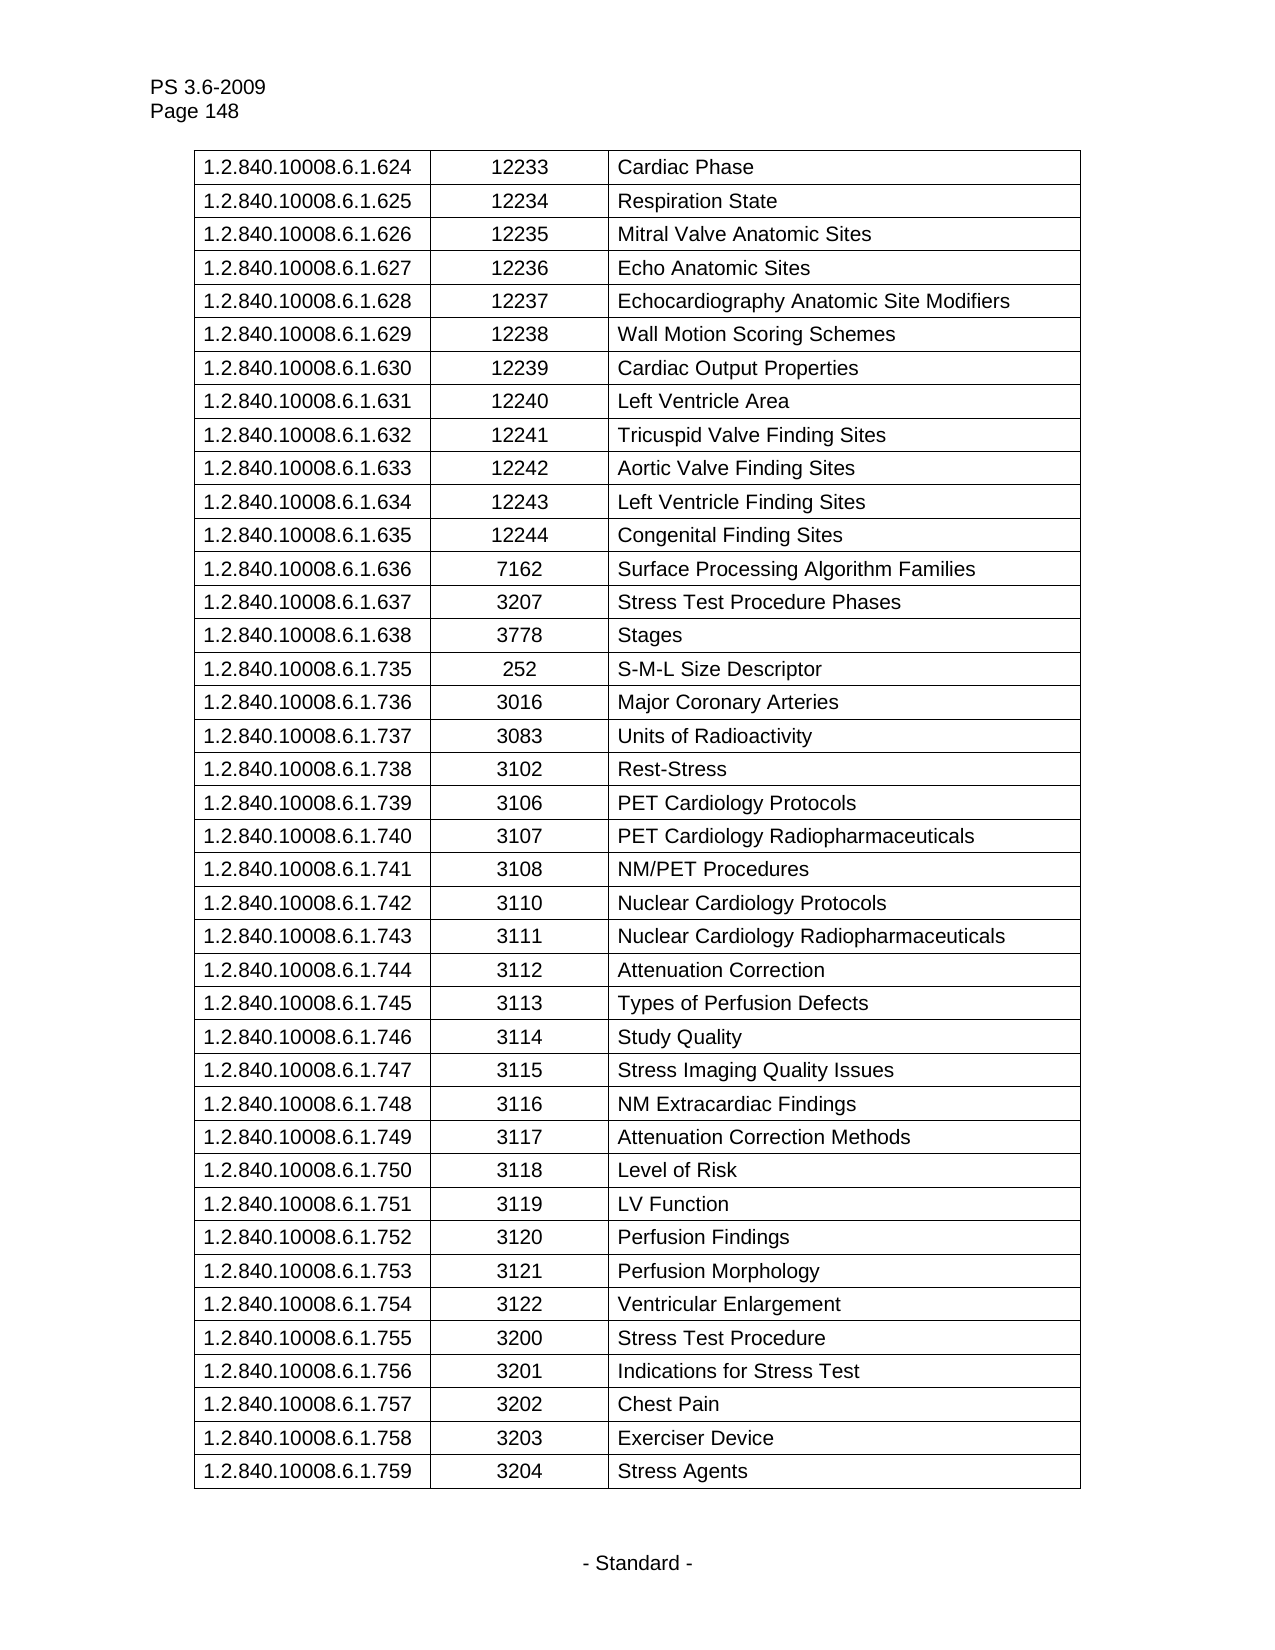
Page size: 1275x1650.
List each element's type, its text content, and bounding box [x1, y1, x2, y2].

table_cell 3016 [431, 686, 608, 718]
table_cell 3102 [431, 753, 608, 785]
table_cell Level of Risk [609, 1154, 1080, 1187]
table_cell Perfusion Findings [609, 1221, 1080, 1253]
table_cell 12233 [431, 151, 608, 183]
table_cell LV Function [609, 1188, 1080, 1220]
table_cell 1.2.840.10008.6.1.633 [195, 452, 430, 484]
table_cell 1.2.840.10008.6.1.742 [195, 887, 430, 919]
table_cell 1.2.840.10008.6.1.752 [195, 1221, 430, 1253]
table_cell 12243 [431, 485, 608, 518]
table_cell Attenuation Correction Methods [609, 1121, 1080, 1153]
table_cell Stress Test Procedure [609, 1321, 1080, 1354]
table_cell 12242 [431, 452, 608, 484]
table_cell 1.2.840.10008.6.1.751 [195, 1188, 430, 1220]
table_cell Perfusion Morphology [609, 1255, 1080, 1287]
table_cell Aortic Valve Finding Sites [609, 452, 1080, 484]
table_cell 1.2.840.10008.6.1.753 [195, 1255, 430, 1287]
table_cell 1.2.840.10008.6.1.635 [195, 519, 430, 551]
table_cell 1.2.840.10008.6.1.749 [195, 1121, 430, 1153]
table_cell 12240 [431, 385, 608, 417]
table_cell 1.2.840.10008.6.1.629 [195, 318, 430, 351]
table_cell 1.2.840.10008.6.1.630 [195, 352, 430, 384]
table_cell 1.2.840.10008.6.1.758 [195, 1422, 430, 1454]
table_cell 1.2.840.10008.6.1.738 [195, 753, 430, 785]
table_cell 1.2.840.10008.6.1.754 [195, 1288, 430, 1320]
table_cell 3203 [431, 1422, 608, 1454]
table_cell 1.2.840.10008.6.1.755 [195, 1321, 430, 1354]
table_cell NM Extracardiac Findings [609, 1087, 1080, 1120]
table_cell 1.2.840.10008.6.1.750 [195, 1154, 430, 1187]
table_cell 3120 [431, 1221, 608, 1253]
table_cell 1.2.840.10008.6.1.744 [195, 954, 430, 986]
table_cell 1.2.840.10008.6.1.747 [195, 1054, 430, 1086]
table_cell Cardiac Phase [609, 151, 1080, 183]
table_cell 3107 [431, 820, 608, 852]
table_cell 3111 [431, 920, 608, 952]
table_cell 1.2.840.10008.6.1.636 [195, 552, 430, 585]
table_cell Nuclear Cardiology Radiopharmaceuticals [609, 920, 1080, 952]
table_cell Mitral Valve Anatomic Sites [609, 218, 1080, 250]
table_cell 1.2.840.10008.6.1.628 [195, 285, 430, 317]
table_cell 12238 [431, 318, 608, 351]
table_cell S-M-L Size Descriptor [609, 653, 1080, 685]
table_cell 1.2.840.10008.6.1.631 [195, 385, 430, 417]
table_cell 3201 [431, 1355, 608, 1387]
table_cell Units of Radioactivity [609, 720, 1080, 752]
table_cell 3204 [431, 1455, 608, 1487]
table_cell 1.2.840.10008.6.1.756 [195, 1355, 430, 1387]
table_cell 3115 [431, 1054, 608, 1086]
table_cell 1.2.840.10008.6.1.748 [195, 1087, 430, 1120]
table_cell 1.2.840.10008.6.1.741 [195, 853, 430, 886]
table_cell 3202 [431, 1388, 608, 1421]
table_cell 3119 [431, 1188, 608, 1220]
table_cell 3106 [431, 786, 608, 819]
table_cell Rest-Stress [609, 753, 1080, 785]
table_cell 1.2.840.10008.6.1.737 [195, 720, 430, 752]
table_cell 1.2.840.10008.6.1.637 [195, 586, 430, 618]
table_cell 1.2.840.10008.6.1.735 [195, 653, 430, 685]
table_cell Indications for Stress Test [609, 1355, 1080, 1387]
table_cell 3122 [431, 1288, 608, 1320]
table_cell Left Ventricle Finding Sites [609, 485, 1080, 518]
table_cell NM/PET Procedures [609, 853, 1080, 886]
table_cell Major Coronary Arteries [609, 686, 1080, 718]
table_cell 3118 [431, 1154, 608, 1187]
table_cell Types of Perfusion Defects [609, 987, 1080, 1019]
table_cell Tricuspid Valve Finding Sites [609, 419, 1080, 451]
table_cell 3112 [431, 954, 608, 986]
table_cell PET Cardiology Radiopharmaceuticals [609, 820, 1080, 852]
table_cell 1.2.840.10008.6.1.746 [195, 1020, 430, 1053]
table_cell 1.2.840.10008.6.1.745 [195, 987, 430, 1019]
table_cell 1.2.840.10008.6.1.638 [195, 619, 430, 652]
table_cell 1.2.840.10008.6.1.634 [195, 485, 430, 518]
table_cell 3114 [431, 1020, 608, 1053]
table_cell 1.2.840.10008.6.1.627 [195, 251, 430, 284]
table_cell 1.2.840.10008.6.1.632 [195, 419, 430, 451]
table_cell Chest Pain [609, 1388, 1080, 1421]
table_cell Cardiac Output Properties [609, 352, 1080, 384]
table_cell 3200 [431, 1321, 608, 1354]
table_cell Attenuation Correction [609, 954, 1080, 986]
table_cell Wall Motion Scoring Schemes [609, 318, 1080, 351]
table_cell 3110 [431, 887, 608, 919]
table_cell Echocardiography Anatomic Site Modifiers [609, 285, 1080, 317]
table_cell Surface Processing Algorithm Families [609, 552, 1080, 585]
table_cell 12236 [431, 251, 608, 284]
table_cell 3778 [431, 619, 608, 652]
table_cell 1.2.840.10008.6.1.624 [195, 151, 430, 183]
table_cell 7162 [431, 552, 608, 585]
table_cell 1.2.840.10008.6.1.757 [195, 1388, 430, 1421]
table_cell PET Cardiology Protocols [609, 786, 1080, 819]
table_cell 1.2.840.10008.6.1.736 [195, 686, 430, 718]
table_cell 1.2.840.10008.6.1.740 [195, 820, 430, 852]
table_cell 1.2.840.10008.6.1.739 [195, 786, 430, 819]
table_cell Stages [609, 619, 1080, 652]
table_cell 3116 [431, 1087, 608, 1120]
table_cell Exerciser Device [609, 1422, 1080, 1454]
table_cell 1.2.840.10008.6.1.759 [195, 1455, 430, 1487]
table_cell 3113 [431, 987, 608, 1019]
table_cell 1.2.840.10008.6.1.743 [195, 920, 430, 952]
table_cell 3117 [431, 1121, 608, 1153]
table_cell 3083 [431, 720, 608, 752]
table_cell 12241 [431, 419, 608, 451]
table_cell 12234 [431, 185, 608, 217]
table_cell 3121 [431, 1255, 608, 1287]
table_cell 3108 [431, 853, 608, 886]
table_cell 1.2.840.10008.6.1.626 [195, 218, 430, 250]
table_cell 3207 [431, 586, 608, 618]
table_cell Echo Anatomic Sites [609, 251, 1080, 284]
table_cell Stress Imaging Quality Issues [609, 1054, 1080, 1086]
table_cell Study Quality [609, 1020, 1080, 1053]
table_cell Stress Agents [609, 1455, 1080, 1487]
table_cell Congenital Finding Sites [609, 519, 1080, 551]
table_cell 12239 [431, 352, 608, 384]
table_cell 12237 [431, 285, 608, 317]
table_cell 12244 [431, 519, 608, 551]
table_cell 1.2.840.10008.6.1.625 [195, 185, 430, 217]
table_cell Stress Test Procedure Phases [609, 586, 1080, 618]
table_cell 12235 [431, 218, 608, 250]
table_cell Ventricular Enlargement [609, 1288, 1080, 1320]
table_cell Respiration State [609, 185, 1080, 217]
table_cell 252 [431, 653, 608, 685]
table_cell Left Ventricle Area [609, 385, 1080, 417]
table_cell Nuclear Cardiology Protocols [609, 887, 1080, 919]
